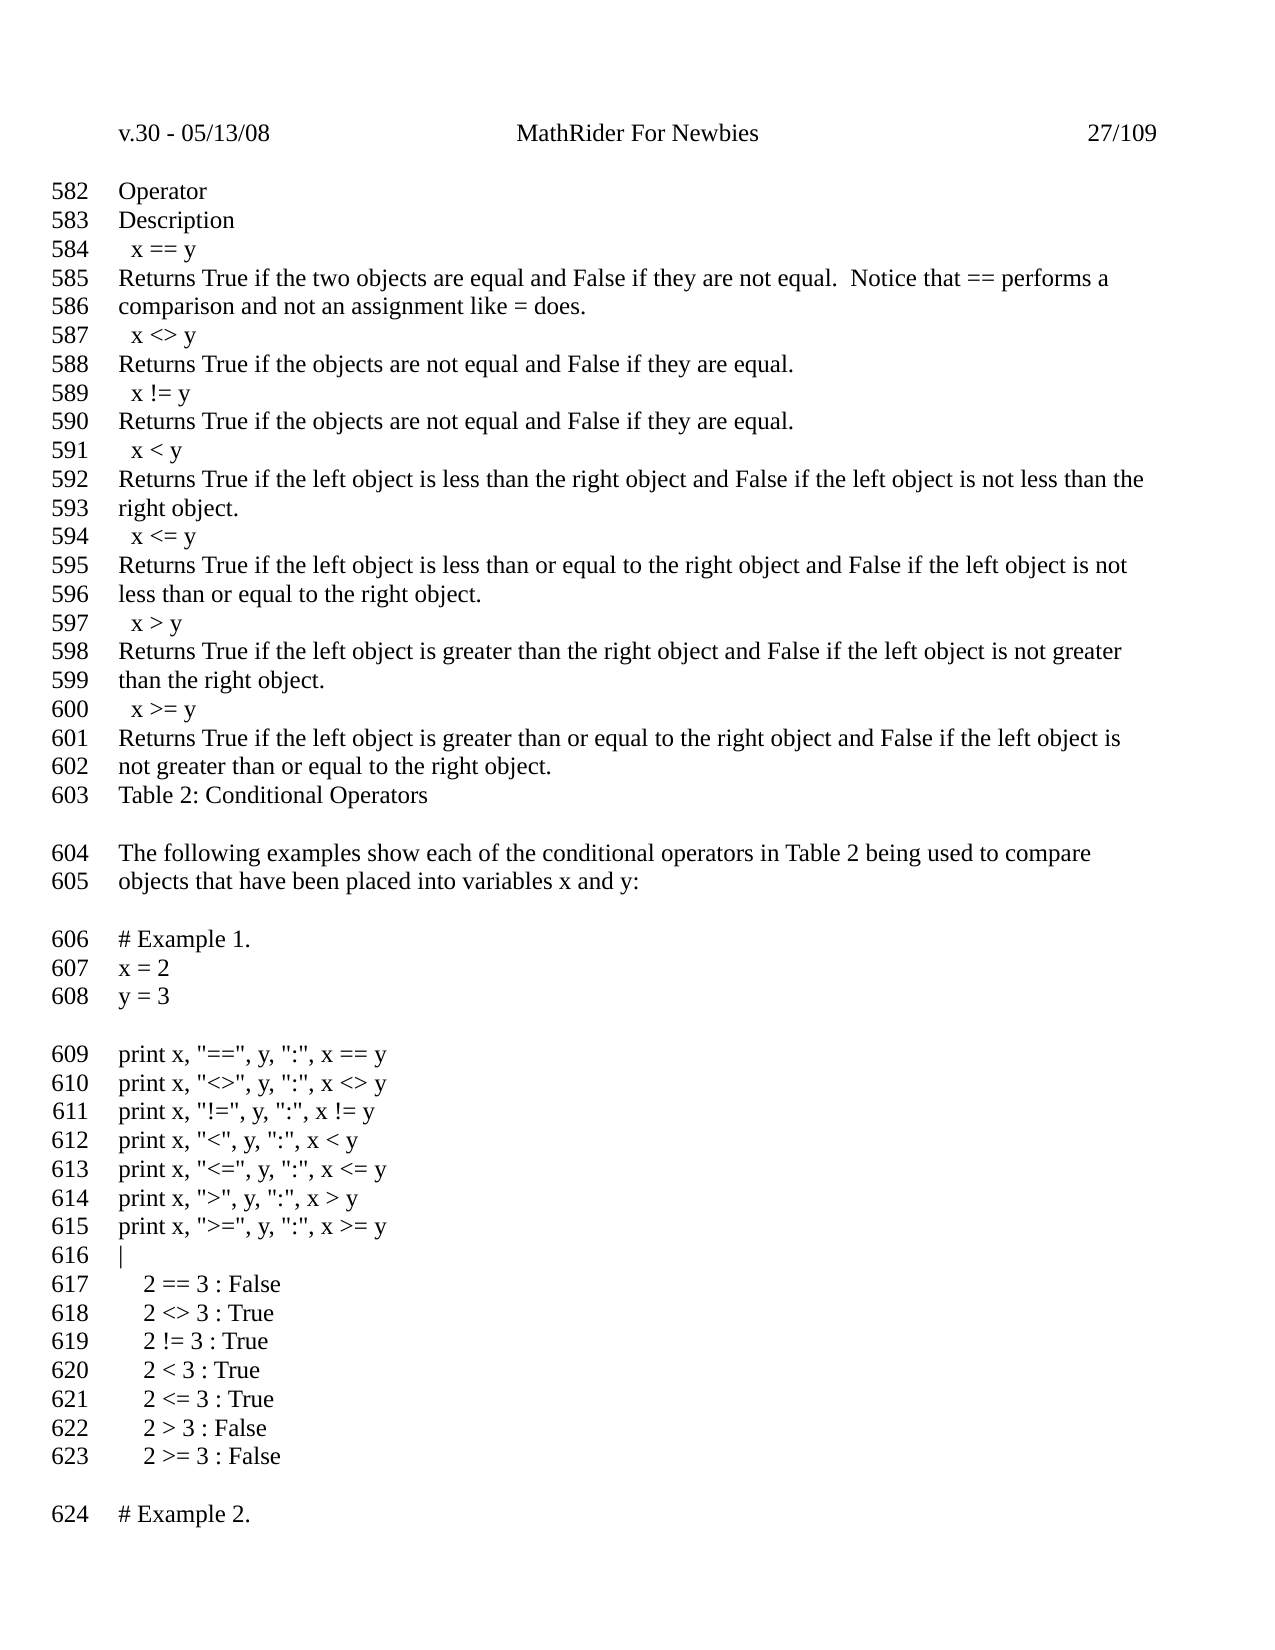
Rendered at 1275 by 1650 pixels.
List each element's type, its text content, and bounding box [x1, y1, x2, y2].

text x == y [118, 234, 1157, 263]
text 2 > 3 : False [118, 1413, 1157, 1441]
text Description [118, 205, 1157, 234]
text 2 < 3 : True [118, 1355, 1157, 1384]
text x <> y [118, 320, 1157, 349]
text Returns True if the left object is greater than the right object and False if the left object is not greater than the right object. [118, 636, 1157, 694]
text 2 >= 3 : False [118, 1441, 1157, 1470]
text Returns True if the objects are not equal and False if they are equal. [118, 349, 1157, 378]
text The following examples show each of the conditional operators in Table 2 being used to compare objects that have been placed into variables x and y: [118, 838, 1157, 895]
text Returns True if the objects are not equal and False if they are equal. [118, 406, 1157, 435]
text x = 2 [118, 953, 1157, 981]
text print x, "==", y, ":", x == y [118, 1039, 1157, 1068]
text 2 <= 3 : True [118, 1384, 1157, 1413]
text Table 2: Conditional Operators [118, 780, 1157, 809]
text # Example 1. [118, 924, 1157, 953]
text print x, "<", y, ":", x < y [118, 1125, 1157, 1154]
text print x, "!=", y, ":", x != y [118, 1096, 1157, 1125]
text | [118, 1240, 1157, 1269]
text # Example 2. [118, 1499, 1157, 1528]
text Returns True if the left object is less than or equal to the right object and False if the left object is not less than or equal to the right object. [118, 550, 1157, 608]
text Returns True if the left object is less than the right object and False if the left object is not less than the right object. [118, 464, 1157, 521]
text print x, "<>", y, ":", x <> y [118, 1068, 1157, 1096]
text print x, "<=", y, ":", x <= y [118, 1154, 1157, 1183]
text print x, ">=", y, ":", x >= y [118, 1211, 1157, 1240]
text 2 != 3 : True [118, 1326, 1157, 1355]
text x < y [118, 435, 1157, 464]
text Returns True if the two objects are equal and False if they are not equal. Notice that == performs a comparison and not an assignment like = does. [118, 263, 1157, 320]
text x > y [118, 608, 1157, 636]
text Operator [118, 176, 1157, 205]
text x >= y [118, 694, 1157, 723]
text print x, ">", y, ":", x > y [118, 1183, 1157, 1211]
text x != y [118, 378, 1157, 406]
text x <= y [118, 521, 1157, 550]
text 2 == 3 : False [118, 1269, 1157, 1298]
text y = 3 [118, 981, 1157, 1010]
text 2 <> 3 : True [118, 1298, 1157, 1326]
text Returns True if the left object is greater than or equal to the right object and False if the left object is not greater than or equal to the right object. [118, 723, 1157, 780]
